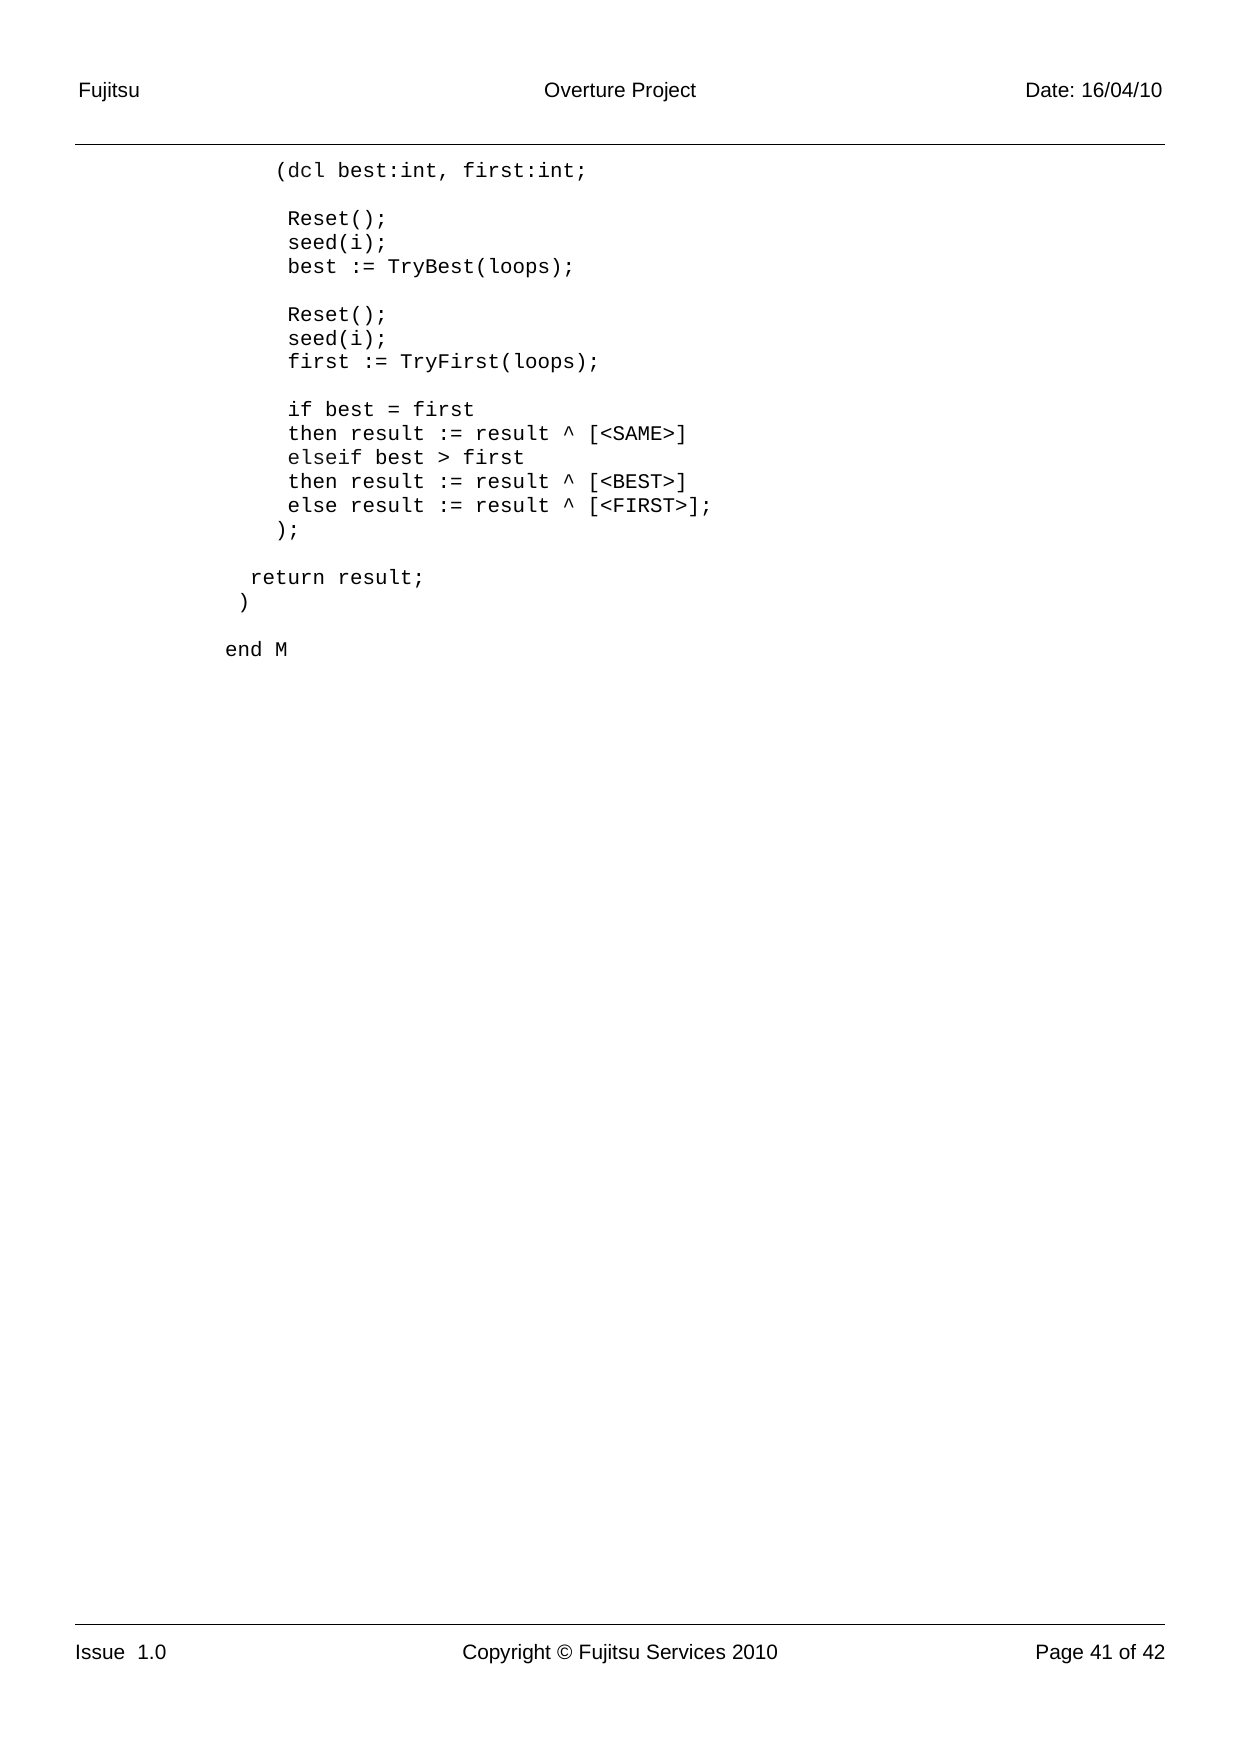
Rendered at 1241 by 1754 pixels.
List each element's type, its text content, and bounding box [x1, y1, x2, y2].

text if best = first [225, 399, 1165, 423]
text ) [225, 591, 1165, 615]
text return result; [225, 567, 1165, 591]
text Reset(); [225, 303, 1165, 327]
text best := TryBest(loops); [225, 256, 1165, 279]
text then result := result ^ [<BEST>] [225, 471, 1165, 495]
text end M [225, 639, 1165, 663]
text seed(i); [225, 327, 1165, 351]
text Reset(); [225, 208, 1165, 232]
text first := TryFirst(loops); [225, 351, 1165, 375]
text (dcl best:int, first:int; [225, 160, 1165, 184]
text else result := result ^ [<FIRST>]; [225, 495, 1165, 519]
text elseif best > first [225, 447, 1165, 471]
text ); [225, 519, 1165, 543]
text seed(i); [225, 232, 1165, 256]
text then result := result ^ [<SAME>] [225, 423, 1165, 447]
